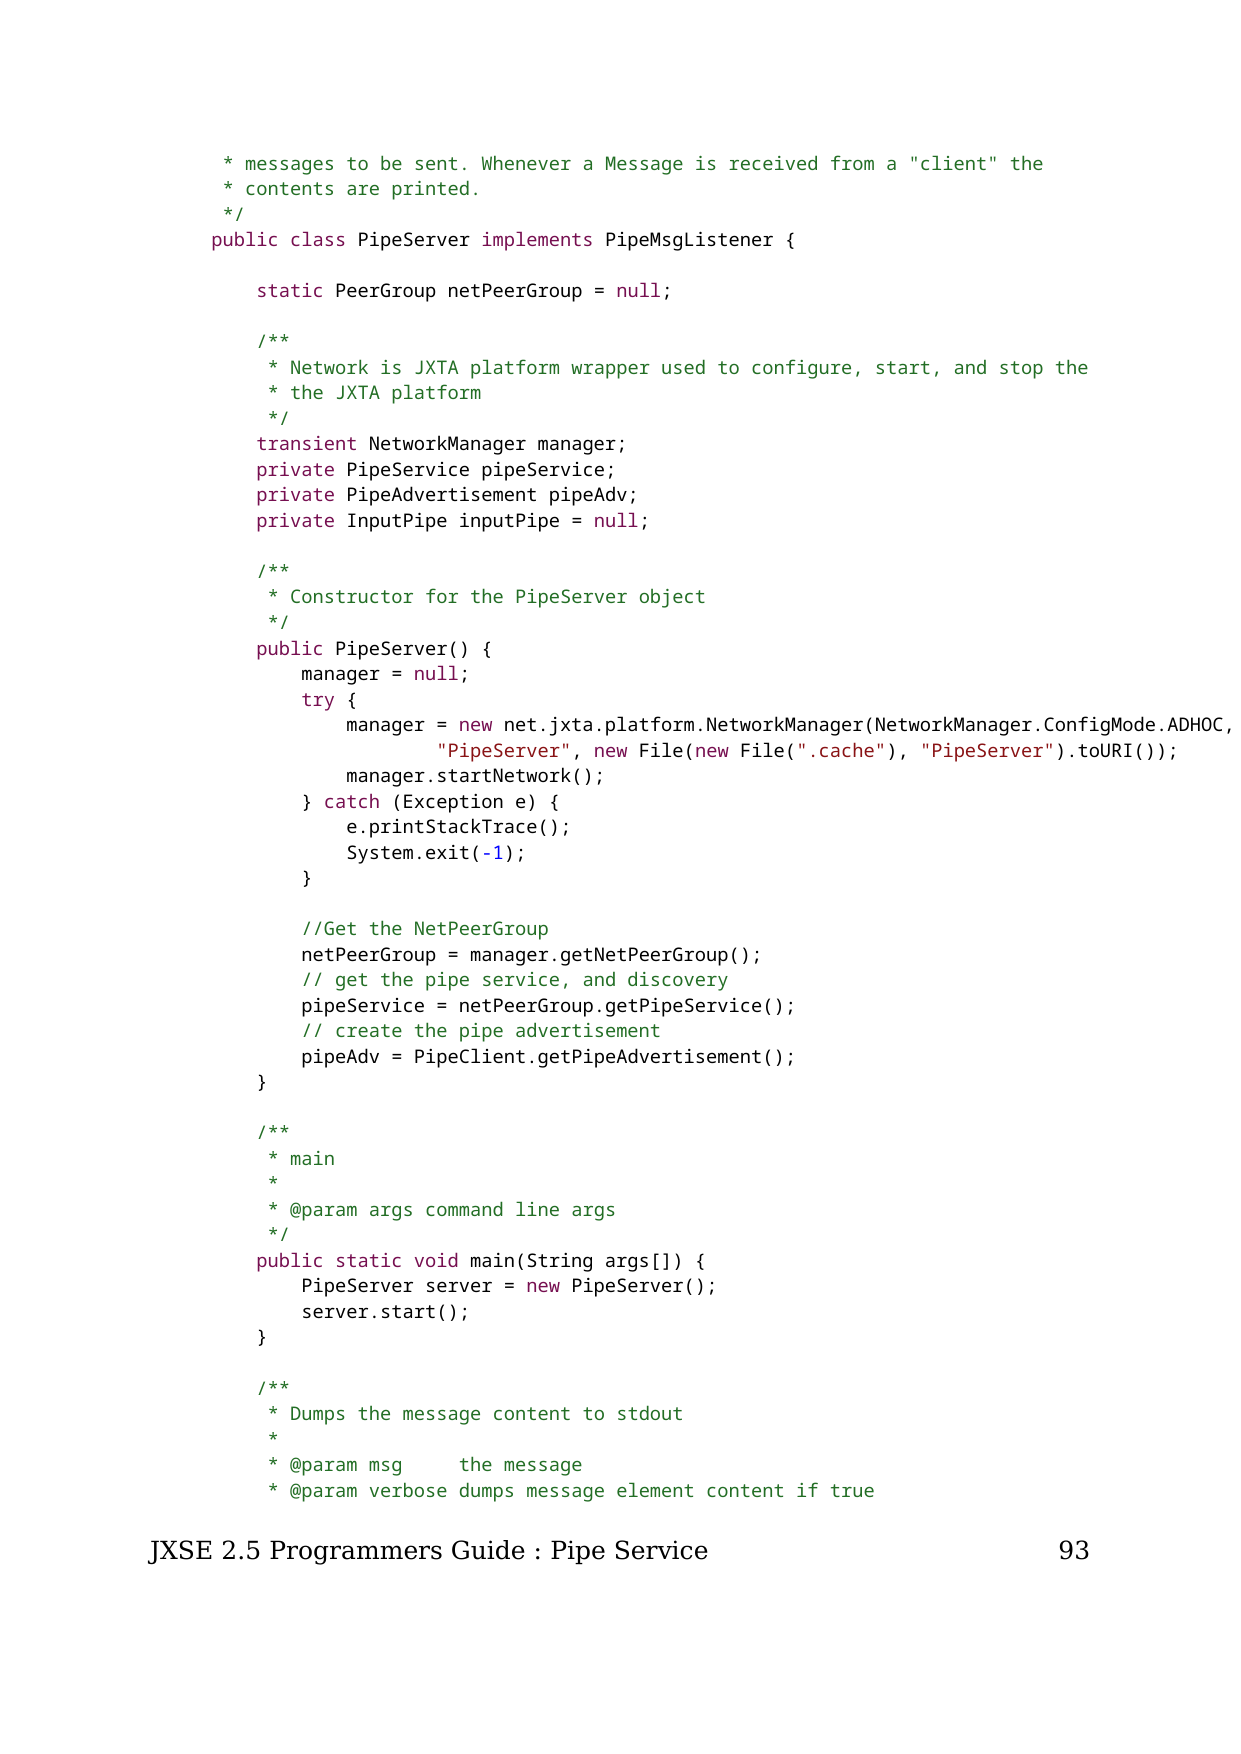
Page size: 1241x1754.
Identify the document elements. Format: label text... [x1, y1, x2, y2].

text netPeerGroup = manager.getNetPeerGroup(); [211, 941, 1240, 967]
text transient NetworkManager manager; [211, 431, 1240, 456]
text } [211, 1069, 1240, 1094]
text * contents are printed. [211, 176, 1240, 201]
text /** [211, 558, 1240, 584]
text * Network is JXTA platform wrapper used to configure, start, and stop the [211, 354, 1240, 380]
text } [211, 1324, 1240, 1349]
text private PipeService pipeService; [211, 456, 1240, 482]
text * [211, 1426, 1240, 1452]
text private InputPipe inputPipe = null; [211, 507, 1240, 533]
text } [211, 864, 1240, 890]
text /** [211, 1375, 1240, 1401]
text pipeAdv = PipeClient.getPipeAdvertisement(); [211, 1043, 1240, 1069]
text server.start(); [211, 1298, 1240, 1324]
text // get the pipe service, and discovery [211, 967, 1240, 992]
text e.printStackTrace(); [211, 813, 1240, 839]
text public static void main(String args[]) { [211, 1247, 1240, 1273]
text "PipeServer", new File(new File(".cache"), "PipeServer").toURI()); [211, 737, 1240, 762]
text /** [211, 329, 1240, 354]
text /** [211, 1120, 1240, 1145]
text static PeerGroup netPeerGroup = null; [211, 278, 1240, 303]
text */ [211, 405, 1240, 431]
text public PipeServer() { [211, 635, 1240, 660]
text * [211, 1171, 1240, 1196]
text */ [211, 1222, 1240, 1247]
text * messages to be sent. Whenever a Message is received from a "client" the [211, 150, 1240, 176]
text pipeService = netPeerGroup.getPipeService(); [211, 992, 1240, 1018]
text * @param args command line args [211, 1196, 1240, 1222]
text //Get the NetPeerGroup [211, 916, 1240, 941]
text manager.startNetwork(); [211, 762, 1240, 788]
text * main [211, 1145, 1240, 1171]
text try { [211, 686, 1240, 711]
text */ [211, 201, 1240, 227]
text * @param msg the message [211, 1452, 1240, 1477]
text System.exit(-1); [211, 839, 1240, 864]
text public class PipeServer implements PipeMsgListener { [211, 227, 1240, 252]
text * Constructor for the PipeServer object [211, 584, 1240, 609]
text manager = null; [211, 660, 1240, 686]
text // create the pipe advertisement [211, 1018, 1240, 1043]
text } catch (Exception e) { [211, 788, 1240, 813]
text */ [211, 609, 1240, 635]
text * @param verbose dumps message element content if true [211, 1477, 1240, 1503]
text * Dumps the message content to stdout [211, 1401, 1240, 1426]
text private PipeAdvertisement pipeAdv; [211, 482, 1240, 507]
text * the JXTA platform [211, 380, 1240, 405]
text manager = new net.jxta.platform.NetworkManager(NetworkManager.ConfigMode.ADHOC, [211, 711, 1240, 737]
text PipeServer server = new PipeServer(); [211, 1273, 1240, 1298]
